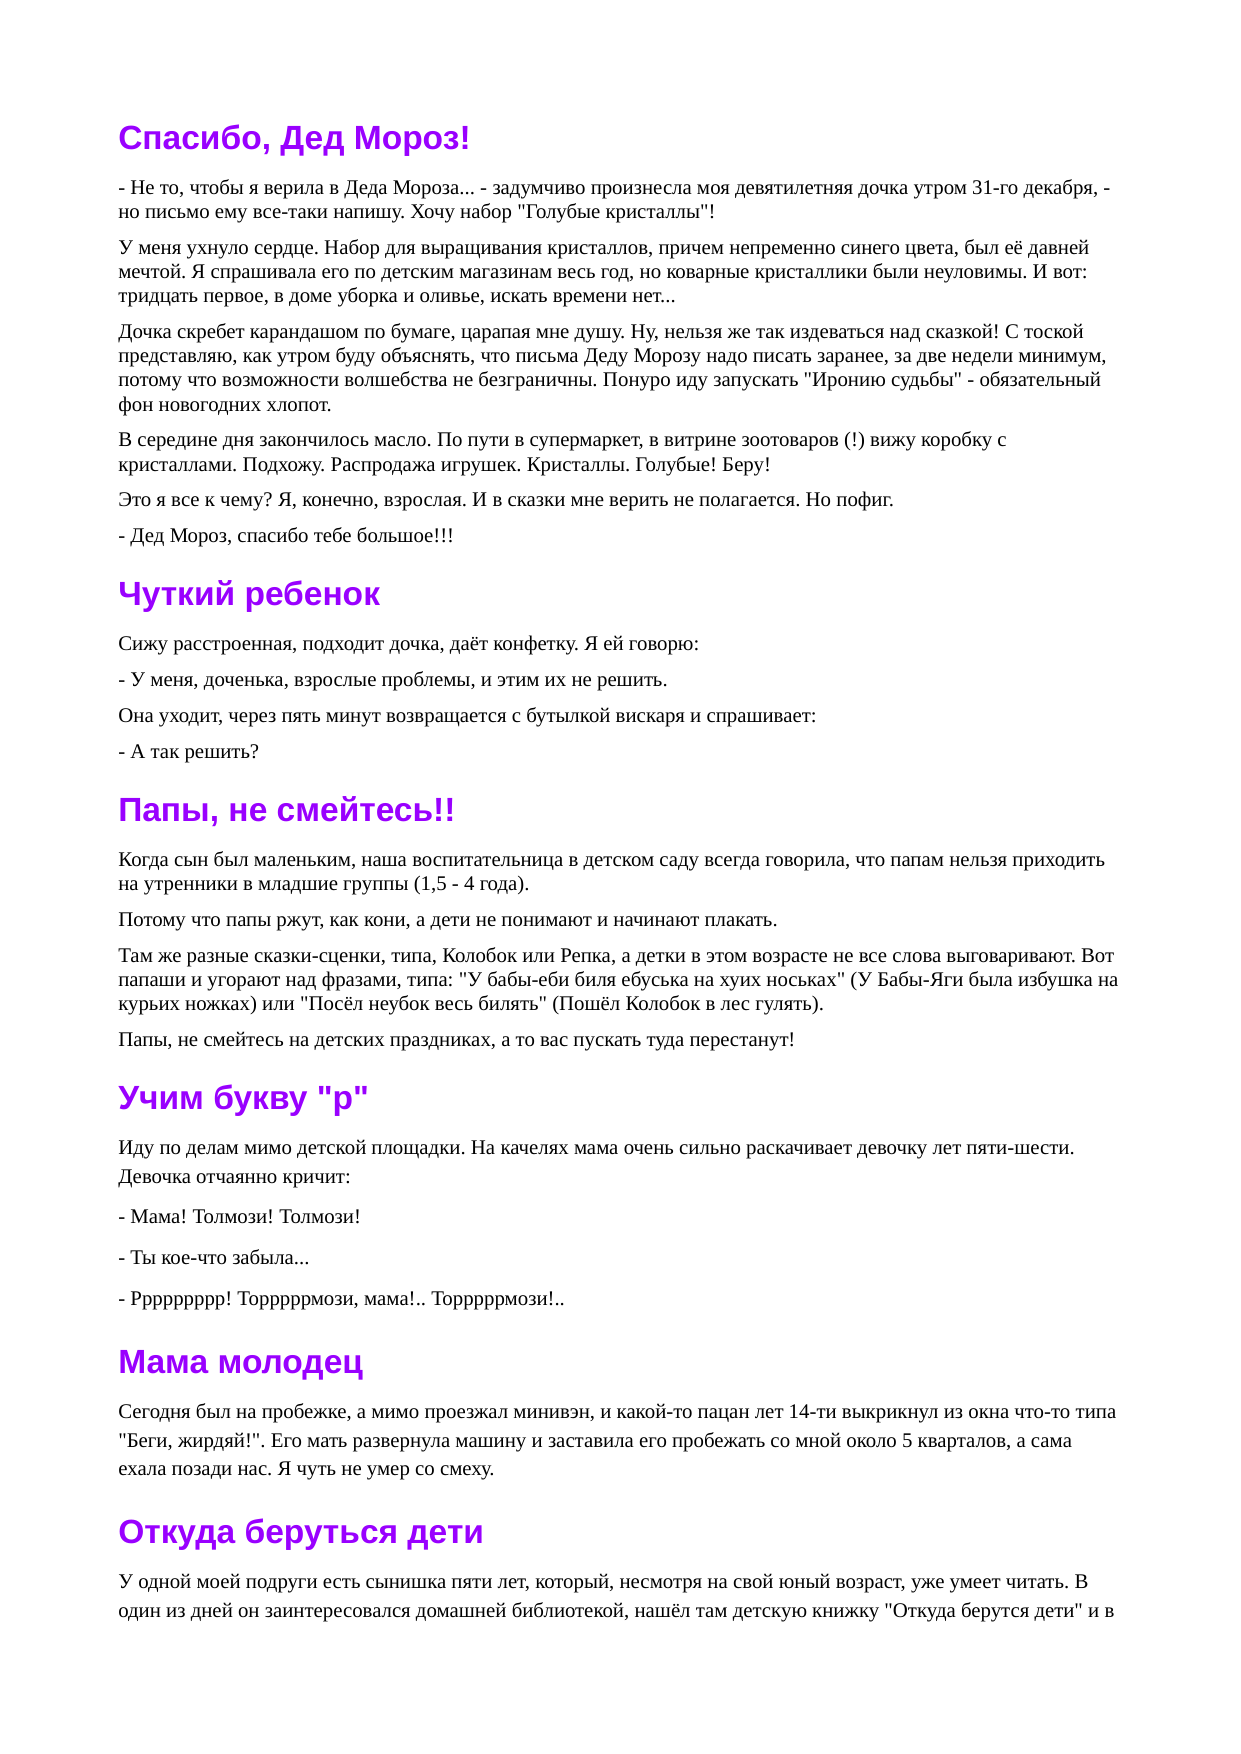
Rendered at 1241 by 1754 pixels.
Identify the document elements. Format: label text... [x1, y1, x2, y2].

text - А так решить? [118, 739, 1122, 763]
subtitle Откуда беруться дети [118, 1512, 1122, 1551]
subtitle Спасибо, Дед Мороз! [118, 118, 1122, 157]
subtitle Мама молодец [118, 1342, 1122, 1380]
text Сижу расстроенная, подходит дочка, даёт конфетку. Я ей говорю: [118, 631, 1122, 655]
text Когда сын был маленьким, наша воспитательница в детском саду всегда говорила, что папам нельзя приходить на утренники в младшие группы (1,5 - 4 года). [118, 847, 1122, 895]
text - Мама! Толмози! Толмози! [118, 1204, 1122, 1228]
text Иду по делам мимо детской площадки. На качелях мама очень сильно раскачивает девочку лет пяти-шести. Девочка отчаянно кричит: [118, 1135, 1122, 1188]
text Там же разные сказки-сценки, типа, Колобок или Репка, а детки в этом возрасте не все слова выговаривают. Вот папаши и угорают над фразами, типа: "У бабы-еби биля ебуська на хуих носьках" (У Бабы-Яги была избушка на курьих ножках) или "Посёл неубок весь билять" (Пошёл Колобок в лес гулять). [118, 943, 1122, 1015]
text Потому что папы ржут, как кони, а дети не понимают и начинают плакать. [118, 907, 1122, 931]
text У меня ухнуло сердце. Набор для выращивания кристаллов, причем непременно синего цвета, был её давней мечтой. Я спрашивала его по детским магазинам весь год, но коварные кристаллики были неуловимы. И вот: тридцать первое, в доме уборка и оливье, искать времени нет... [118, 235, 1122, 307]
subtitle Чуткий ребенок [118, 574, 1122, 613]
text - У меня, доченька, взрослые проблемы, и этим их не решить. [118, 667, 1122, 691]
subtitle Учим букву "р" [118, 1078, 1122, 1116]
text Сегодня был на пробежке, а мимо проезжал минивэн, и какой-то пацан лет 14-ти выкрикнул из окна что-то типа "Беги, жирдяй!". Его мать развернула машину и заставила его пробежать со мной около 5 кварталов, а сама ехала позади нас. Я чуть не умер со смеху. [118, 1399, 1122, 1480]
text - Дед Мороз, спасибо тебе большое!!! [118, 523, 1122, 547]
text Это я все к чему? Я, конечно, взрослая. И в сказки мне верить не полагается. Но пофиг. [118, 487, 1122, 511]
text Она уходит, через пять минут возвращается с бутылкой вискаря и спрашивает: [118, 703, 1122, 727]
text - Ты кое-что забыла... [118, 1245, 1122, 1269]
text У одной моей подруги есть сынишка пяти лет, который, несмотря на свой юный возраст, уже умеет читать. В один из дней он заинтересовался домашней библиотекой, нашёл там детскую книжку "Откуда берутся дети" и в [118, 1569, 1122, 1622]
text Папы, не смейтесь на детских праздниках, а то вас пускать туда перестанут! [118, 1027, 1122, 1051]
subtitle Папы, не смейтесь!! [118, 790, 1122, 828]
text - Не то, чтобы я верила в Деда Мороза... - задумчиво произнесла моя девятилетняя дочка утром 31-го декабря, - но письмо ему все-таки напишу. Хочу набор "Голубые кристаллы"! [118, 175, 1122, 223]
text - Ррррррррр! Торррррмози, мама!.. Торррррмози!.. [118, 1286, 1122, 1310]
text Дочка скребет карандашом по бумаге, царапая мне душу. Ну, нельзя же так издеваться над сказкой! С тоской представляю, как утром буду объяснять, что письма Деду Морозу надо писать заранее, за две недели минимум, потому что возможности волшебства не безграничны. Понуро иду запускать "Иронию судьбы" - обязательный фон новогодних хлопот. [118, 319, 1122, 416]
text В середине дня закончилось масло. По пути в супермаркет, в витрине зоотоваров (!) вижу коробку с кристаллами. Подхожу. Распродажа игрушек. Кристаллы. Голубые! Беру! [118, 427, 1122, 476]
